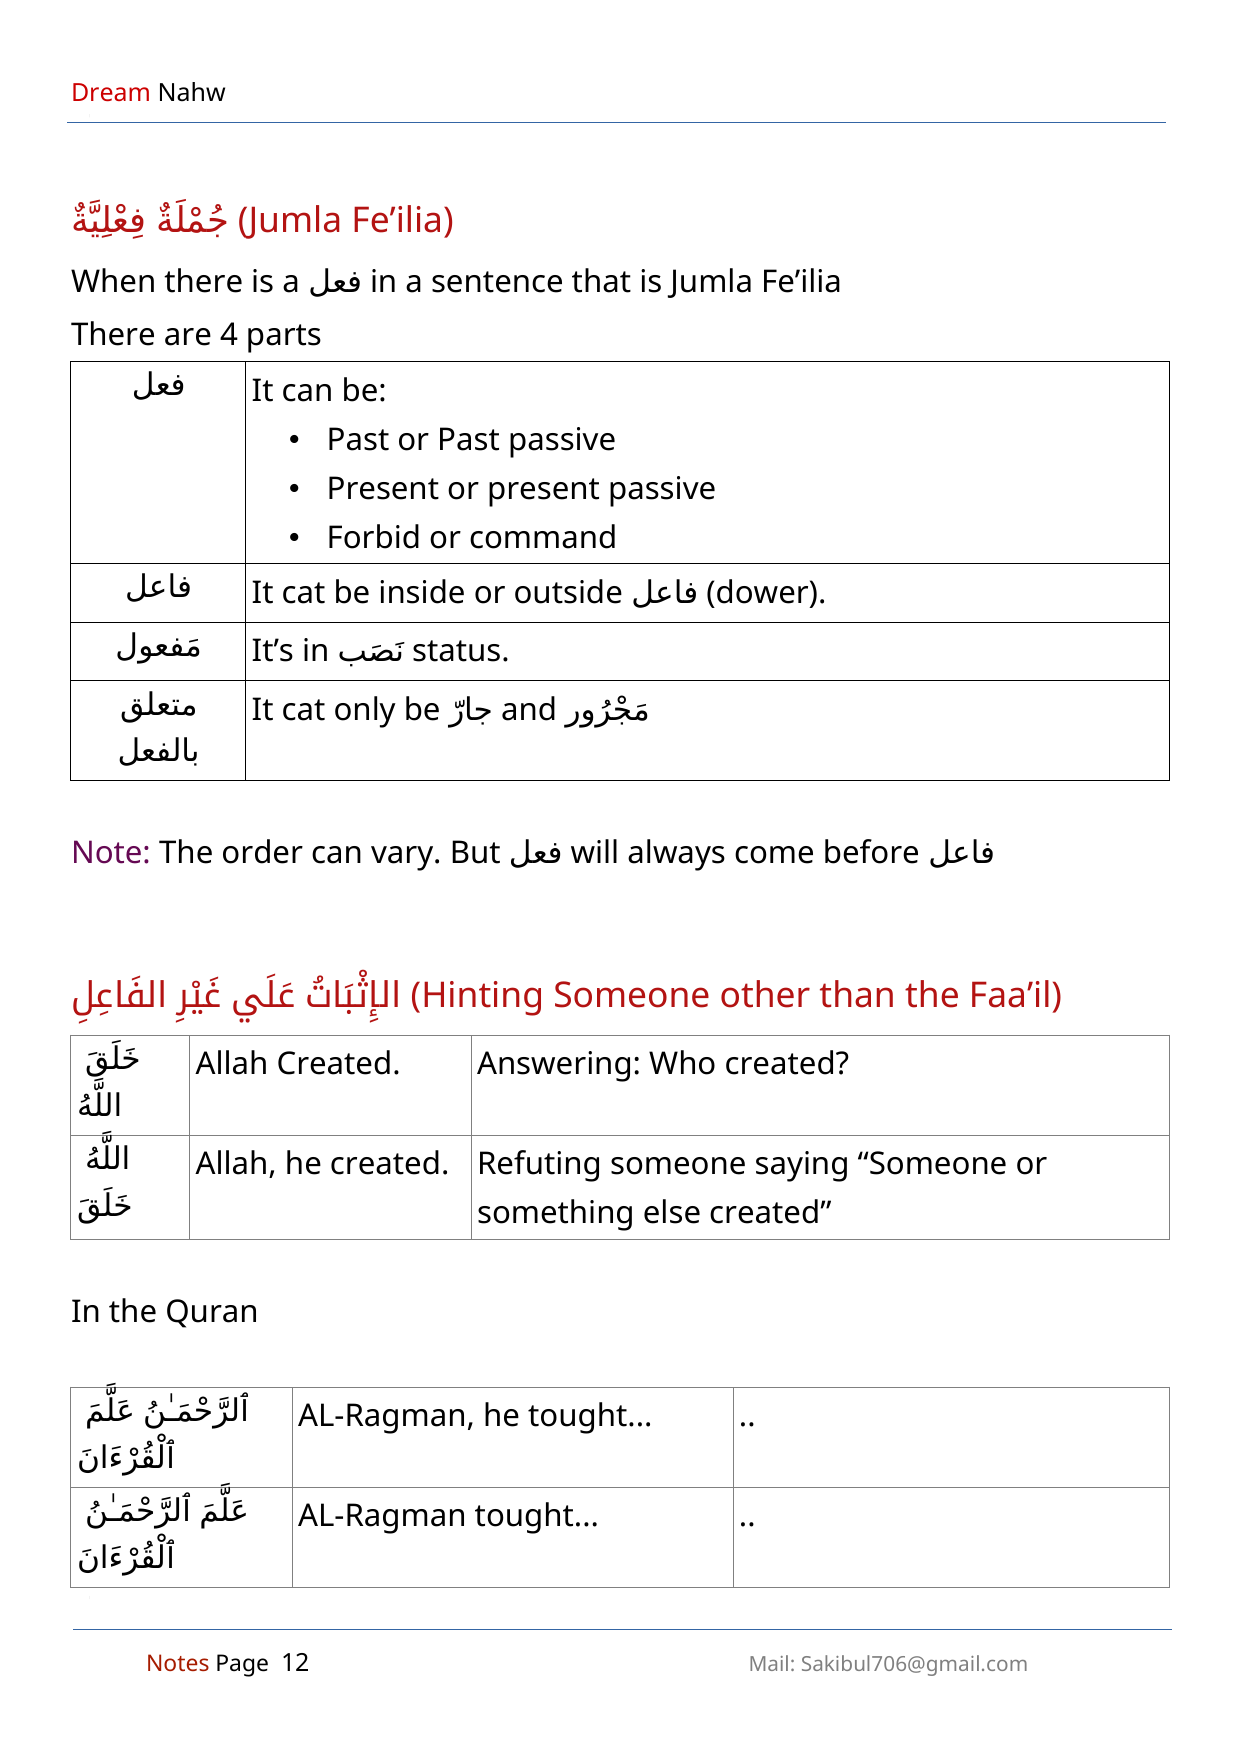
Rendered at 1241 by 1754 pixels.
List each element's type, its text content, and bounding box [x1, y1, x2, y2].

table_cell It cat only be جارّ and مَجْرُور [246, 681, 1169, 780]
table_cell مَفعول [71, 623, 245, 680]
table_cell Allah, he created. [190, 1136, 471, 1239]
table_cell .. [734, 1488, 1169, 1587]
table_header AL-Ragman, he tought... [293, 1388, 733, 1487]
table_cell فاعل [71, 564, 245, 622]
text There are 4 parts [71, 312, 1169, 355]
table_header It can be: Past or Past passive Present or present passive Forbid or command [246, 362, 1169, 563]
table_header Answering: Who created? [472, 1036, 1169, 1134]
table_cell متعلق بالفعل [71, 681, 245, 780]
table_header فعل [71, 362, 245, 563]
table_cell It cat be inside or outside فاعل (dower). [246, 564, 1169, 622]
table_header ٱلرَّحْمَـٰنُ عَلَّمَ ٱلْقُرْءَانَ [71, 1388, 292, 1487]
subtitle الإِثْبَاتُ عَلَي غَيْرِ الفَاعِلِ (Hinting Someone other than the Faa’il) [71, 970, 1169, 1022]
table_header .. [734, 1388, 1169, 1487]
table_cell اللَّهُ خَلَقَ [71, 1136, 189, 1239]
subtitle جُمْلَةٌ فِعْلِيَّةٌ (Jumla Fe’ilia) [71, 194, 1169, 247]
text In the Quran [71, 1289, 1169, 1331]
text Note: The order can vary. But فعل will always come before فاعل [71, 830, 1169, 876]
table_cell AL-Ragman tought... [293, 1488, 733, 1587]
table_cell It’s in نَصَب status. [246, 623, 1169, 680]
text When there is a فعل in a sentence that is Jumla Fe’ilia [71, 259, 1169, 305]
table_header خَلَقَ اللَّهُ [71, 1036, 189, 1134]
table_header Allah Created. [190, 1036, 471, 1134]
table_cell عَلَّمَ ٱلرَّحْمَـٰنُ ٱلْقُرْءَانَ [71, 1488, 292, 1587]
table_cell Refuting someone saying “Someone or something else created” [472, 1136, 1169, 1239]
